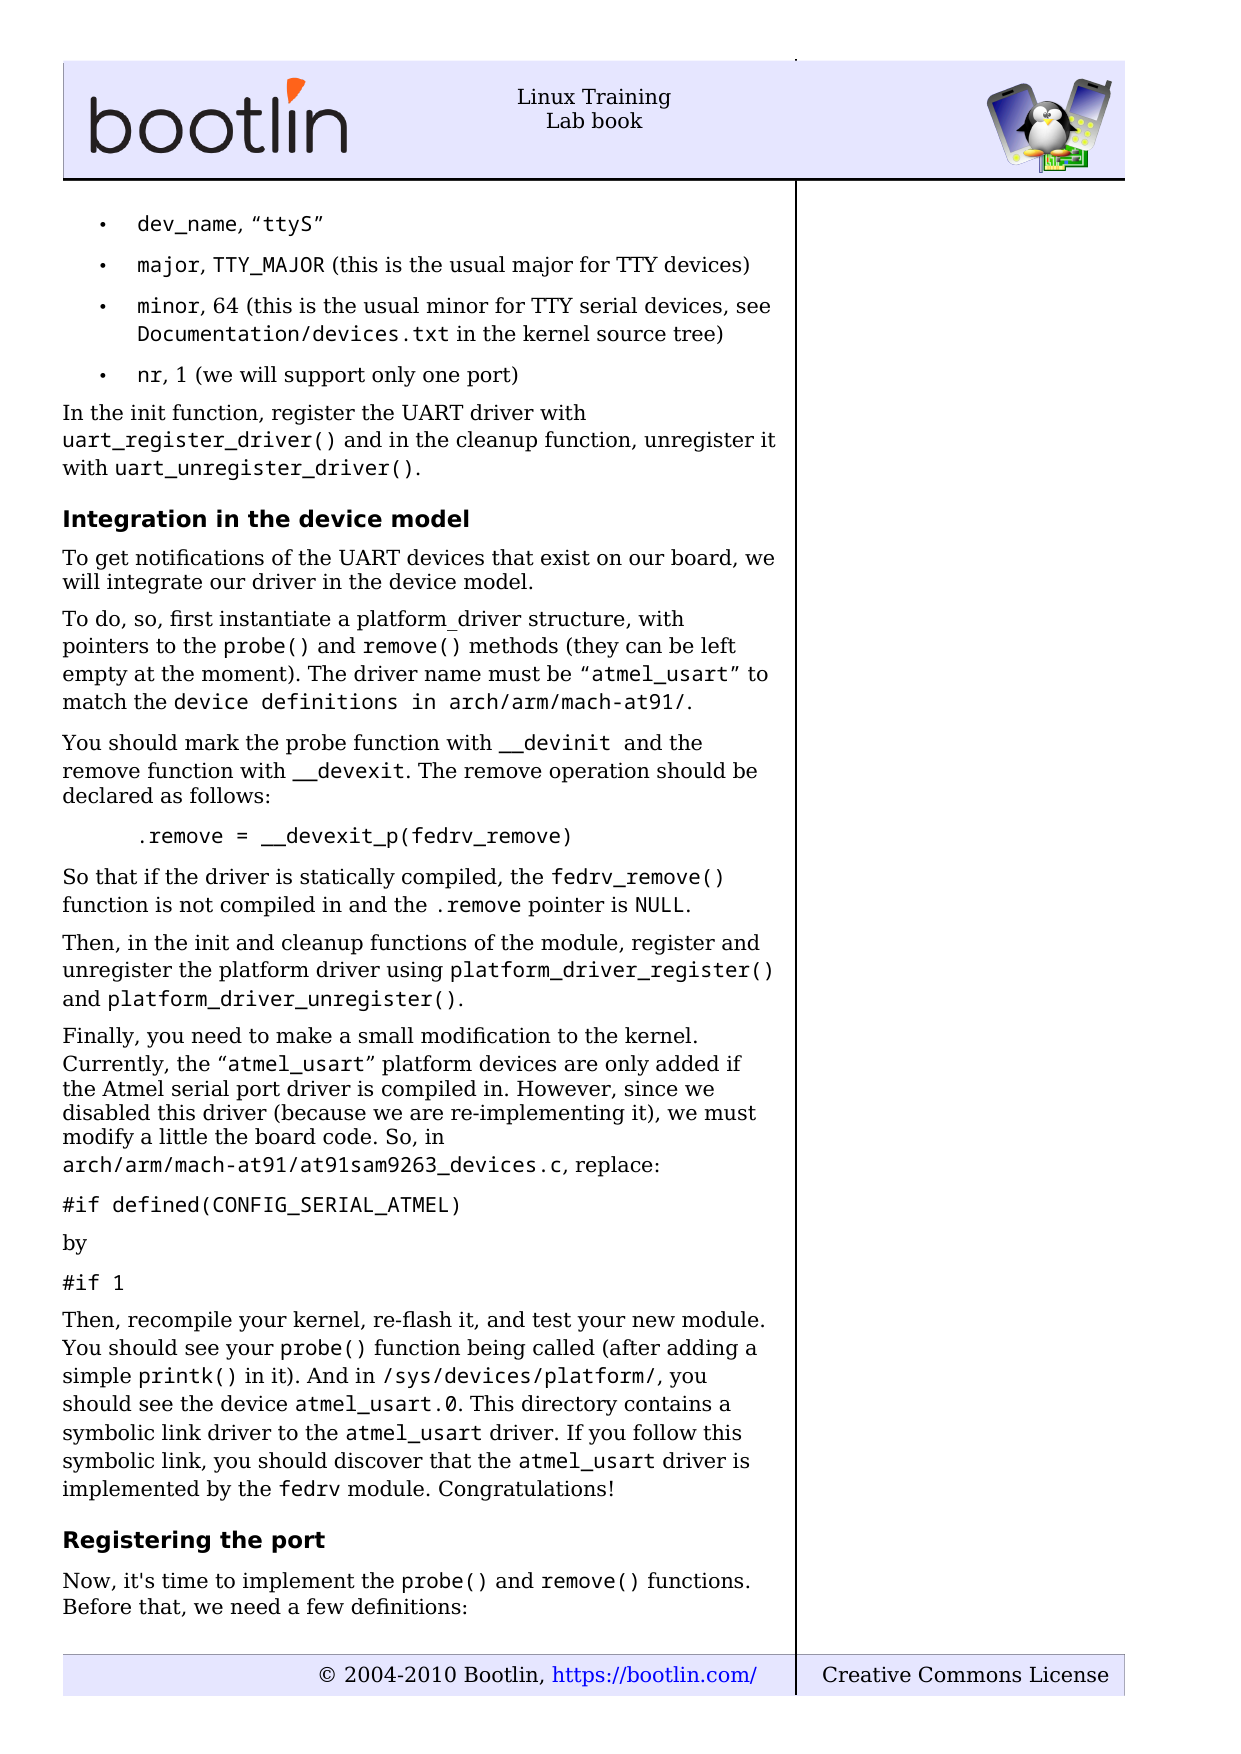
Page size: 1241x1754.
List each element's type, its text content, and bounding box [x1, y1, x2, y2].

text Now, it's time to implement the probe() and remove() functions. Before that, we need a few definitions: [62, 1567, 777, 1619]
text #if defined(CONFIG_SERIAL_ATMEL) [62, 1190, 777, 1219]
text So that if the driver is statically compiled, the fedrv_remove() function is not compiled in and the .remove pointer is NULL. [62, 862, 777, 919]
text Then, recompile your kernel, re-flash it, and test your new module. You should see your probe() function being called (after adding a simple printk() in it). And in /sys/devices/platform/, you should see the device atmel_usart.0. This directory contains a symbolic link driver to the atmel_usart driver. If you follow this symbolic link, you should discover that the atmel_usart driver is implemented by the fedrv module. Congratulations! [62, 1309, 777, 1502]
text Then, in the init and cleanup functions of the module, register and unregister the platform driver using platform_driver_register() and platform_driver_unregister(). [62, 931, 777, 1012]
text To get notifications of the UART devices that exist on our board, we will integrate our driver in the device model. [62, 546, 777, 594]
text by [62, 1231, 777, 1255]
text You should mark the probe function with __devinit and the remove function with __devexit. The remove operation should be declared as follows: [62, 728, 777, 809]
list minor, 64 (this is the usual minor for TTY serial devices, see Documentation/devices.txt in the kernel source tree) [99, 291, 792, 347]
text To do, so, first instantiate a platform_driver structure, with pointers to the probe() and remove() methods (they can be left empty at the moment). The driver name must be “atmel_usart” to match the device definitions in arch/arm/mach-at91/. [62, 607, 777, 716]
picture [980, 67, 1118, 181]
list dev_name, “ttyS” [99, 209, 792, 238]
subtitle Registering the port [62, 1527, 792, 1554]
list nr, 1 (we will support only one port) [99, 360, 792, 388]
subtitle Integration in the device model [62, 506, 792, 533]
list major, TTY_MAJOR (this is the usual major for TTY devices) [99, 250, 792, 278]
picture [63, 62, 374, 181]
text Finally, you need to make a small modification to the kernel. Currently, the “atmel_usart” platform devices are only added if the Atmel serial port driver is compiled in. However, since we disabled this driver (because we are re-implementing it), we must modify a little the board code. So, in arch/arm/mach-at91/at91sam9263_devices.c, replace: [62, 1024, 777, 1178]
text .remove = __devexit_p(fedrv_remove) [62, 821, 777, 850]
text #if 1 [62, 1268, 777, 1296]
text In the init function, register the UART driver with uart_register_driver() and in the cleanup function, unregister it with uart_unregister_driver(). [62, 401, 777, 481]
